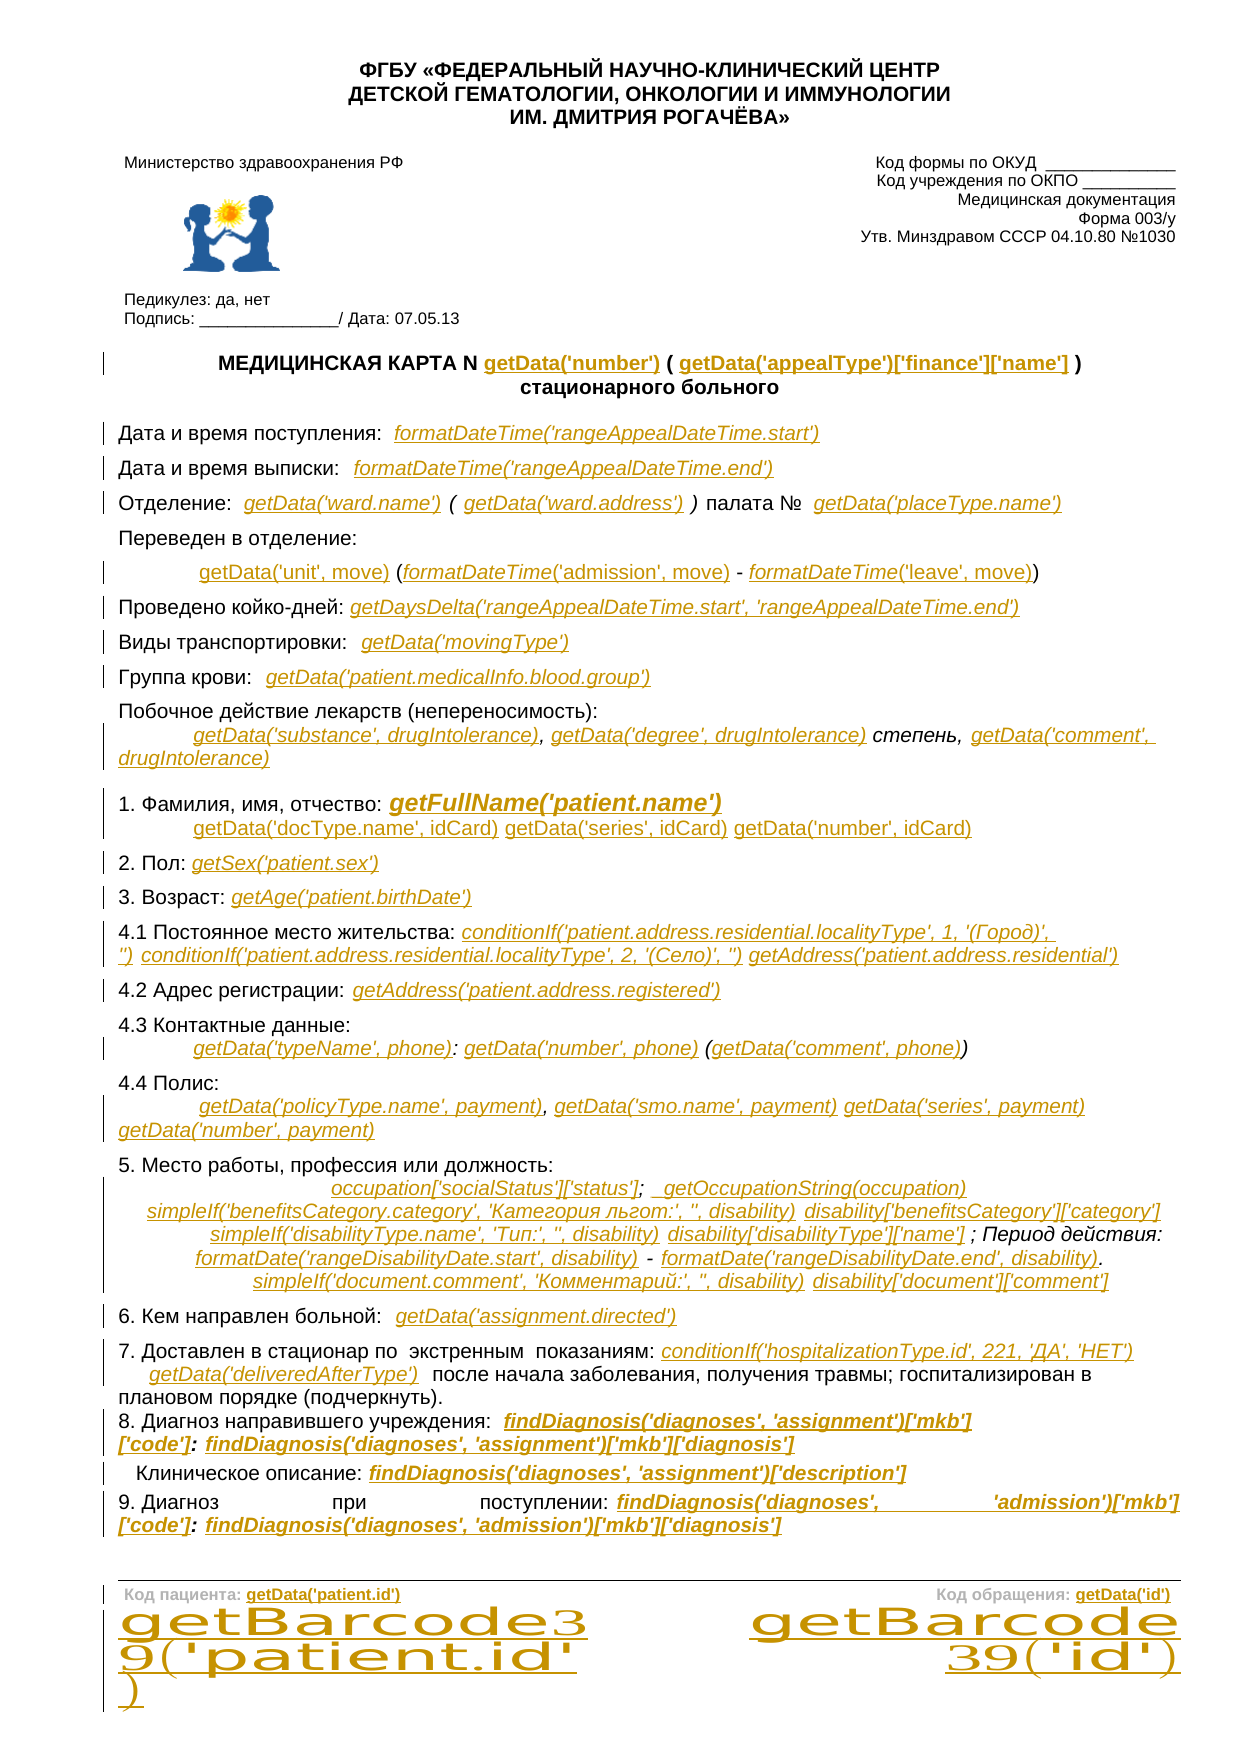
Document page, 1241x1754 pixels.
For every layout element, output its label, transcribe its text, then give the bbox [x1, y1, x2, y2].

text 4.2 Адрес регистрации: getAddress('patient.address.registered') [118, 979, 1181, 1002]
text Дата и время выписки: formatDateTime('rangeAppealDateTime.end') [118, 456, 1181, 480]
list Клиническое описание: findDiagnosis('diagnoses', 'assignment')['description'] [118, 1462, 1181, 1485]
text Проведено койко-дней: getDaysDelta('rangeAppealDateTime.start', 'rangeAppealDateTime.end') [118, 596, 1181, 619]
table_header Министерство здравоохранения РФ [118, 148, 649, 284]
text 4.4 Полис: [118, 1072, 1181, 1095]
list 8. Диагноз направившего учреждения: findDiagnosis('diagnoses', 'assignment')['mkb']['code']: findDiagnosis('diagnoses', 'assignment')['mkb']['diagnosis'] [118, 1409, 1181, 1456]
text Виды транспортировки: getData('movingType') [118, 630, 1181, 654]
picture [177, 191, 288, 279]
text occupation['socialStatus']['status']; _getOccupationString(occupation) [118, 1177, 1181, 1200]
text getData('substance', drugIntolerance), getData('degree', drugIntolerance) степень, getData('comment', drugIntolerance) [118, 723, 1181, 770]
text Группа крови: getData('patient.medicalInfo.blood.group') [118, 665, 1181, 688]
list 9. Диагноз при поступлении: findDiagnosis('diagnoses', 'admission')['mkb']['code']: findDiagnosis('diagnoses', 'admission')['mkb']['diagnosis'] [118, 1491, 1181, 1537]
text Побочное действие лекарств (непереносимость): [118, 700, 1181, 723]
text 3. Возраст: getAge('patient.birthDate') [118, 886, 1181, 909]
text 1. Фамилия, имя, отчество: getFullName('patient.name') [118, 788, 1181, 816]
text 4.3 Контактные данные: [118, 1014, 1181, 1037]
text getData('policyType.name', payment), getData('smo.name', payment) getData('series', payment) getData('number', payment) [118, 1095, 1181, 1142]
text стационарного больного [118, 375, 1181, 398]
text 5. Место работы, профессия или должность: [118, 1153, 1181, 1177]
text getData('unit', move) (formatDateTime('admission', move) - formatDateTime('leave', move)) [118, 561, 1181, 584]
text 6. Кем направлен больной: getData('assignment.directed') [118, 1304, 1181, 1328]
text 4.1 Постоянное место жительства: conditionIf('patient.address.residential.localityType', 1, '(Город)', '') conditionIf('patient.address.residential.localityType', 2, '(Село)', '') getAddress('patient.address.residential') [118, 921, 1181, 967]
text simpleIf('benefitsCategory.category', 'Категория льгот:', '', disability) disability['benefitsCategory']['category'] simpleIf('disabilityType.name', 'Тип:', '', disability) disability['disabilityType']['name'] ; Период действия: formatDate('rangeDisabilityDate.start', disability) - formatDate('rangeDisabilityDate.end', disability). simpleIf('document.comment', 'Комментарий:', '', disability) disability['document']['comment'] [118, 1200, 1181, 1293]
text Отделение: getData('ward.name') ( getData('ward.address') ) палата № getData('placeType.name') [118, 491, 1181, 514]
text 7. Доставлен в стационар по экстренным показаниям: conditionIf('hospitalizationType.id', 221, 'ДА', 'НЕТ') getData('deliveredAfterType') после начала заболевания, получения травмы; госпитализирован в плановом порядке (подчеркнуть). [118, 1339, 1181, 1409]
text Переведен в отделение: [118, 526, 1181, 549]
text getData('typeName', phone): getData('number', phone) (getData('comment', phone)) [118, 1037, 1181, 1060]
text ДЕТСКОЙ ГЕМАТОЛОГИИ, ОНКОЛОГИИ И ИММУНОЛОГИИ ИМ. ДМИТРИЯ РОГАЧЁВА» [118, 82, 1181, 129]
text МЕДИЦИНСКАЯ КАРТА N getData('number') ( getData('appealType')['finance']['name'] ) [118, 352, 1181, 375]
table_cell [650, 285, 1181, 333]
table_header Код формы по ОКУД ______________ Код учреждения по ОКПО __________ Медицинская документация Форма 003/у Утв. Минздравом СССР 04.10.80 №1030 [650, 148, 1181, 284]
text getData('docType.name', idCard) getData('series', idCard) getData('number', idCard) [118, 816, 1181, 839]
text ФГБУ «ФЕДЕРАЛЬНЫЙ НАУЧНО-КЛИНИЧЕСКИЙ ЦЕНТР [118, 59, 1181, 82]
table_cell Педикулез: да, нет Подпись: _______________/ Дата: 07.05.13 [118, 285, 649, 333]
text Дата и время поступления: formatDateTime('rangeAppealDateTime.start') [118, 422, 1181, 445]
text 2. Пол: getSex('patient.sex') [118, 851, 1181, 874]
